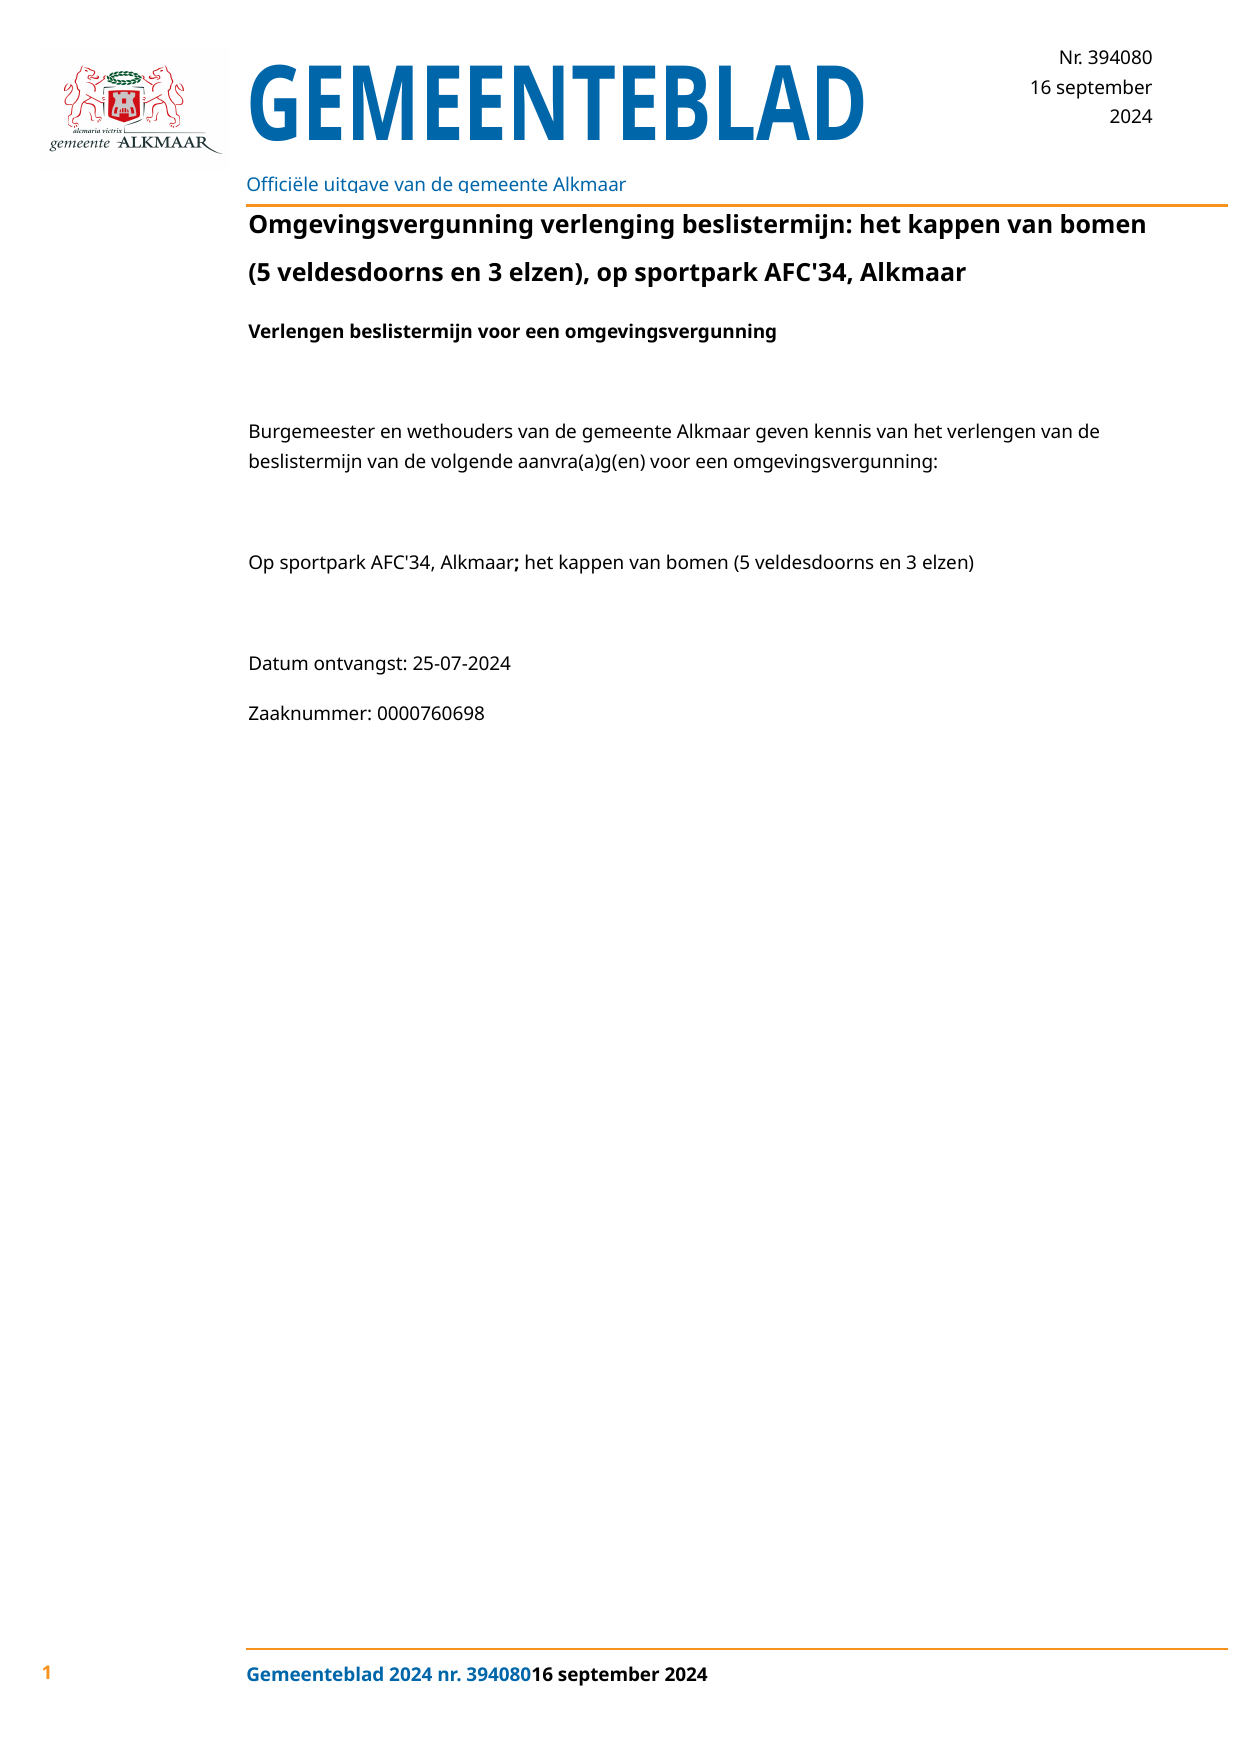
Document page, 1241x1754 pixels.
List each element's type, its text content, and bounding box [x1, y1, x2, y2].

text Datum ontvangst: 25-07-2024 [248, 650, 1152, 676]
text Op sportpark AFC'34, Alkmaar; het kappen van bomen (5 veldesdoorns en 3 elzen) [248, 549, 1152, 575]
text Zaaknummer: 0000760698 [248, 700, 1152, 726]
text Omgevingsvergunning verlenging beslistermijn: het kappen van bomen (5 veldesdoorns en 3 elzen), op sportpark AFC'34, Alkmaar [248, 207, 1152, 288]
picture [41, 47, 231, 172]
text Burgemeester en wethouders van de gemeente Alkmaar geven kennis van het verlengen van de beslistermijn van de volgende aanvra(a)g(en) voor een omgevingsvergunning: [248, 419, 1152, 474]
text Verlengen beslistermijn voor een omgevingsvergunning [248, 318, 1152, 344]
